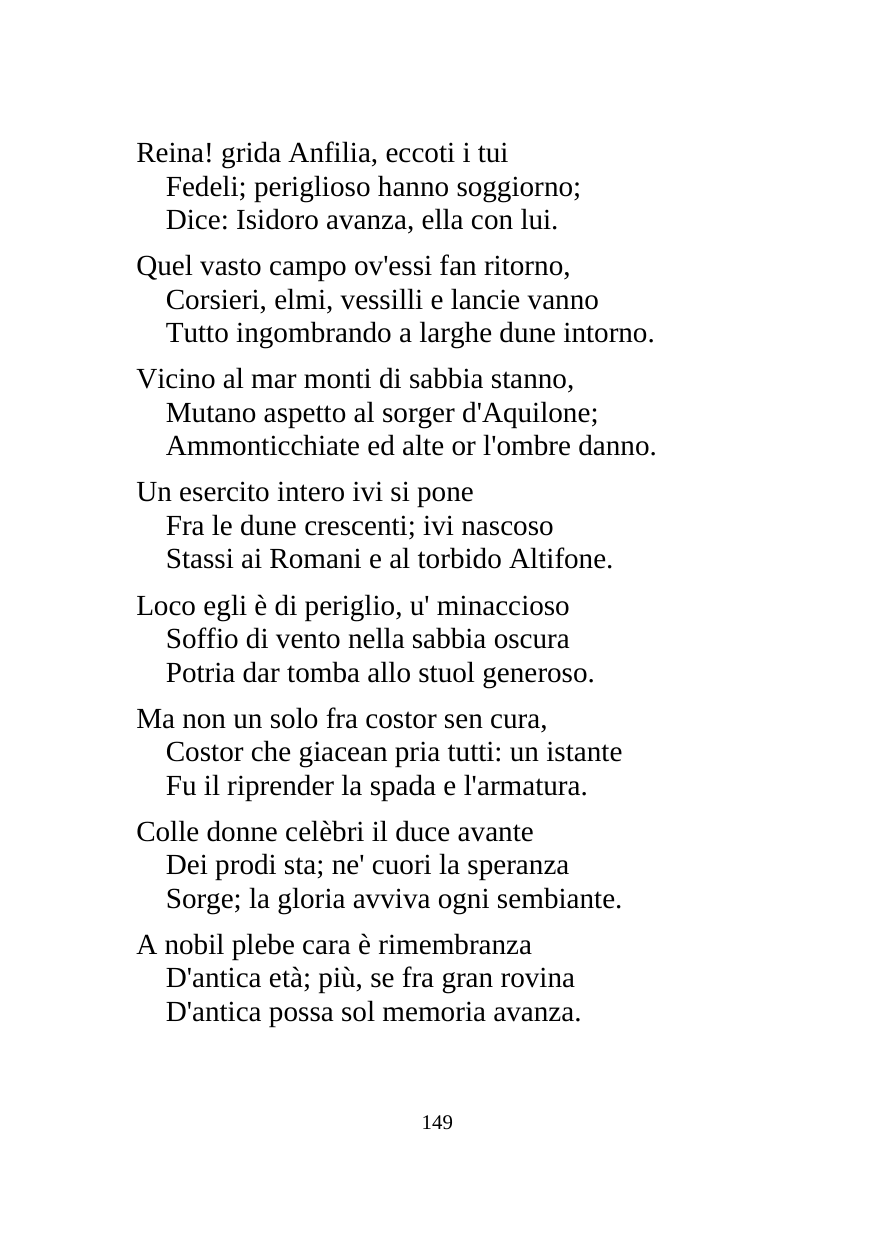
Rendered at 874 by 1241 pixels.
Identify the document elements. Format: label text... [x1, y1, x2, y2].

text Ma non un solo fra costor sen cura, Costor che giacean pria tutti: un istante Fu il riprender la spada e l'armatura. [136, 701, 768, 801]
text Quel vasto campo ov'essi fan ritorno, Corsieri, elmi, vessilli e lancie vanno Tutto ingombrando a larghe dune intorno. [136, 248, 768, 349]
text Loco egli è di periglio, u' minaccioso Soffio di vento nella sabbia oscura Potria dar tomba allo stuol generoso. [136, 588, 768, 688]
text Vicino al mar monti di sabbia stanno, Mutano aspetto al sorger d'Aquilone; Ammonticchiate ed alte or l'ombre danno. [136, 361, 768, 462]
text A nobil plebe cara è rimembranza D'antica età; più, se fra gran rovina D'antica possa sol memoria avanza. [136, 927, 768, 1028]
text Un esercito intero ivi si pone Fra le dune crescenti; ivi nascoso Stassi ai Romani e al torbido Altifone. [136, 474, 768, 575]
text Reina! grida Anfilia, eccoti i tui Fedeli; periglioso hanno soggiorno; Dice: Isidoro avanza, ella con lui. [136, 135, 768, 236]
text Colle donne celèbri il duce avante Dei prodi sta; ne' cuori la speranza Sorge; la gloria avviva ogni sembiante. [136, 814, 768, 914]
